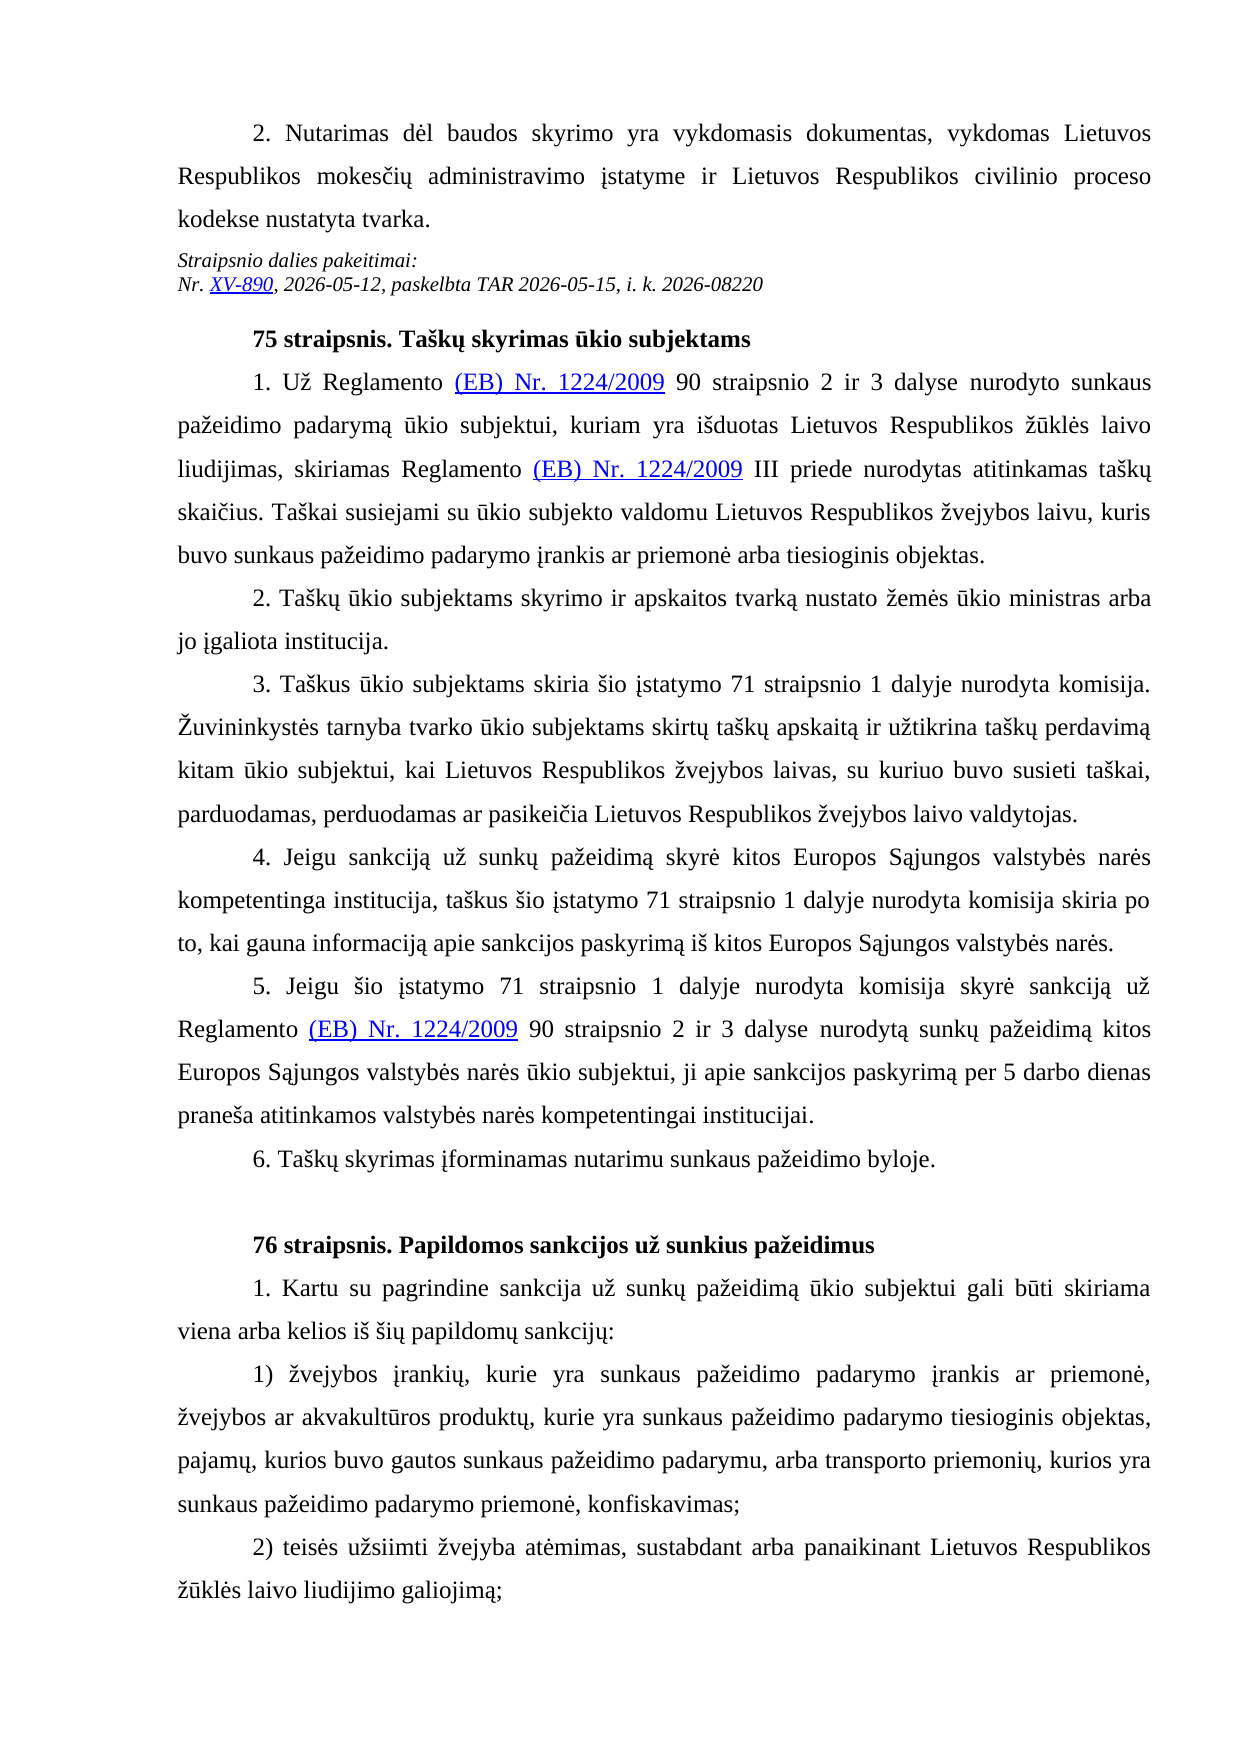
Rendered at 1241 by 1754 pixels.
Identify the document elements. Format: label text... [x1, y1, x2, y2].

text 6. Taškų skyrimas įforminamas nutarimu sunkaus pažeidimo byloje. [177, 1144, 1152, 1172]
text 4. Jeigu sankciją už sunkų pažeidimą skyrė kitos Europos Sąjungos valstybės narės kompetentinga institucija, taškus šio įstatymo 71 straipsnio 1 dalyje nurodyta komisija skiria po to, kai gauna informaciją apie sankcijos paskyrimą iš kitos Europos Sąjungos valstybės narės. [177, 842, 1152, 957]
text 3. Taškus ūkio subjektams skiria šio įstatymo 71 straipsnio 1 dalyje nurodyta komisija. Žuvininkystės tarnyba tvarko ūkio subjektams skirtų taškų apskaitą ir užtikrina taškų perdavimą kitam ūkio subjektui, kai Lietuvos Respublikos žvejybos laivas, su kuriuo buvo susieti taškai, parduodamas, perduodamas ar pasikeičia Lietuvos Respublikos žvejybos laivo valdytojas. [177, 669, 1152, 827]
text Straipsnio dalies pakeitimai: [177, 247, 1152, 272]
text 1. Kartu su pagrindine sankcija už sunkų pažeidimą ūkio subjektui gali būti skiriama viena arba kelios iš šių papildomų sankcijų: [177, 1273, 1152, 1345]
text Nr. XV-890, 2026-05-12, paskelbta TAR 2026-05-15, i. k. 2026-08220 [177, 272, 1152, 296]
text 2. Nutarimas dėl baudos skyrimo yra vykdomasis dokumentas, vykdomas Lietuvos Respublikos mokesčių administravimo įstatyme ir Lietuvos Respublikos civilinio proceso kodekse nustatyta tvarka. [177, 118, 1152, 233]
text 76 straipsnis. Papildomos sankcijos už sunkius pažeidimus [177, 1230, 1152, 1259]
text 1) žvejybos įrankių, kurie yra sunkaus pažeidimo padarymo įrankis ar priemonė, žvejybos ar akvakultūros produktų, kurie yra sunkaus pažeidimo padarymo tiesioginis objektas, pajamų, kurios buvo gautos sunkaus pažeidimo padarymu, arba transporto priemonių, kurios yra sunkaus pažeidimo padarymo priemonė, konfiskavimas; [177, 1359, 1152, 1517]
text 2) teisės užsiimti žvejyba atėmimas, sustabdant arba panaikinant Lietuvos Respublikos žūklės laivo liudijimo galiojimą; [177, 1532, 1152, 1604]
text 1. Už Reglamento (EB) Nr. 1224/2009 90 straipsnio 2 ir 3 dalyse nurodyto sunkaus pažeidimo padarymą ūkio subjektui, kuriam yra išduotas Lietuvos Respublikos žūklės laivo liudijimas, skiriamas Reglamento (EB) Nr. 1224/2009 III priede nurodytas atitinkamas taškų skaičius. Taškai susiejami su ūkio subjekto valdomu Lietuvos Respublikos žvejybos laivu, kuris buvo sunkaus pažeidimo padarymo įrankis ar priemonė arba tiesioginis objektas. [177, 367, 1152, 569]
text 5. Jeigu šio įstatymo 71 straipsnio 1 dalyje nurodyta komisija skyrė sankciją už Reglamento (EB) Nr. 1224/2009 90 straipsnio 2 ir 3 dalyse nurodytą sunkų pažeidimą kitos Europos Sąjungos valstybės narės ūkio subjektui, ji apie sankcijos paskyrimą per 5 darbo dienas praneša atitinkamos valstybės narės kompetentingai institucijai. [177, 971, 1152, 1129]
text 75 straipsnis. Taškų skyrimas ūkio subjektams [177, 324, 1152, 353]
text 2. Taškų ūkio subjektams skyrimo ir apskaitos tvarką nustato žemės ūkio ministras arba jo įgaliota institucija. [177, 583, 1152, 655]
